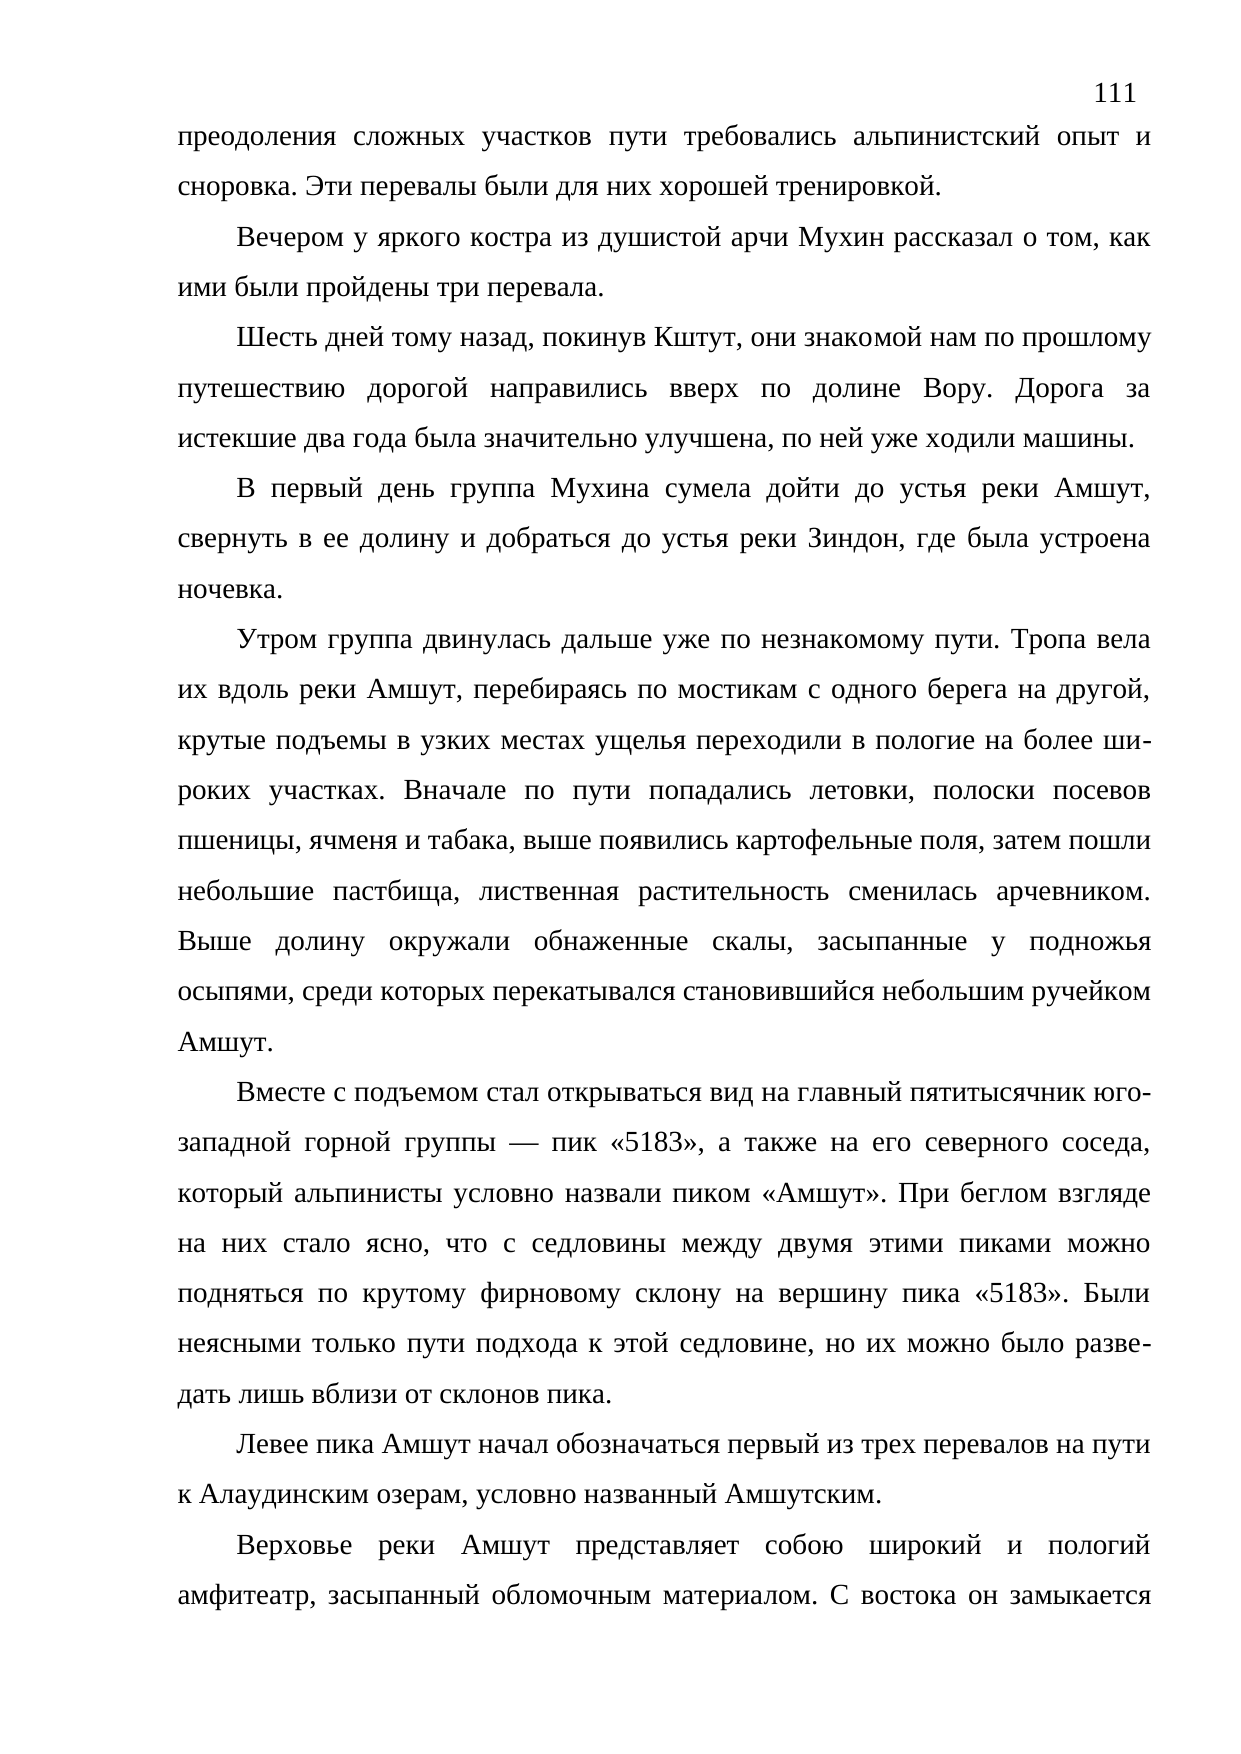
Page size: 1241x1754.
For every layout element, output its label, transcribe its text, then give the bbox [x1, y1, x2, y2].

text Вместе с подъемом стал открываться вид на глав­ный пятитысячник юго-западной горной группы — пик «5183», а также на его северного соседа, который альпи­нисты условно назвали пиком «Амшут». При беглом взгляде на них стало ясно, что с седловины между двумя этими пиками можно подняться по крутому фирновому склону на вершину пика «5183». Были неясными только пути подхода к этой седловине, но их можно было разве­дать лишь вблизи от склонов пика. [177, 1074, 1152, 1409]
text Вечером у яркого костра из душистой арчи Мухин рассказал о том, как ими были пройдены три перевала. [177, 219, 1152, 303]
text Левее пика Амшут начал обозначаться первый из трех перевалов на пути к Алаудинским озерам, условно на­званный Амшутским. [177, 1426, 1152, 1510]
text преодоления сложных участков пути требовались альпинистский опыт и сноровка. Эти пе­ревалы были для них хорошей тренировкой. [177, 118, 1152, 202]
text В первый день группа Мухина сумела дойти до устья реки Амшут, свернуть в ее долину и добраться до устья реки Зиндон, где была устроена ночевка. [177, 470, 1152, 604]
text Верховье реки Амшут представляет собою широкий и пологий амфитеатр, засыпанный обломочным материа­лом. С востока он замыкается [177, 1527, 1152, 1611]
text Шесть дней тому назад, покинув Кштут, они знако­мой нам по прошлому путешествию дорогой направились вверх по долине Вору. Дорога за истекшие два года была значительно улучшена, по ней уже ходили ма­шины. [177, 319, 1152, 453]
text Утром группа двинулась дальше уже по незнакомому пути. Тропа вела их вдоль реки Амшут, перебираясь по мостикам с одного берега на другой, крутые подъемы в узких местах ущелья переходили в пологие на более ши­роких участках. Вначале по пути попадались летовки, полоски посевов пшеницы, ячменя и табака, выше по­явились картофельные поля, затем пошли небольшие пастбища, лиственная растительность сменилась арчевником. Выше долину окружали обнаженные скалы, засы­панные у подножья осыпями, среди которых перекаты­вался становившийся небольшим ручейком Амшут. [177, 621, 1152, 1057]
